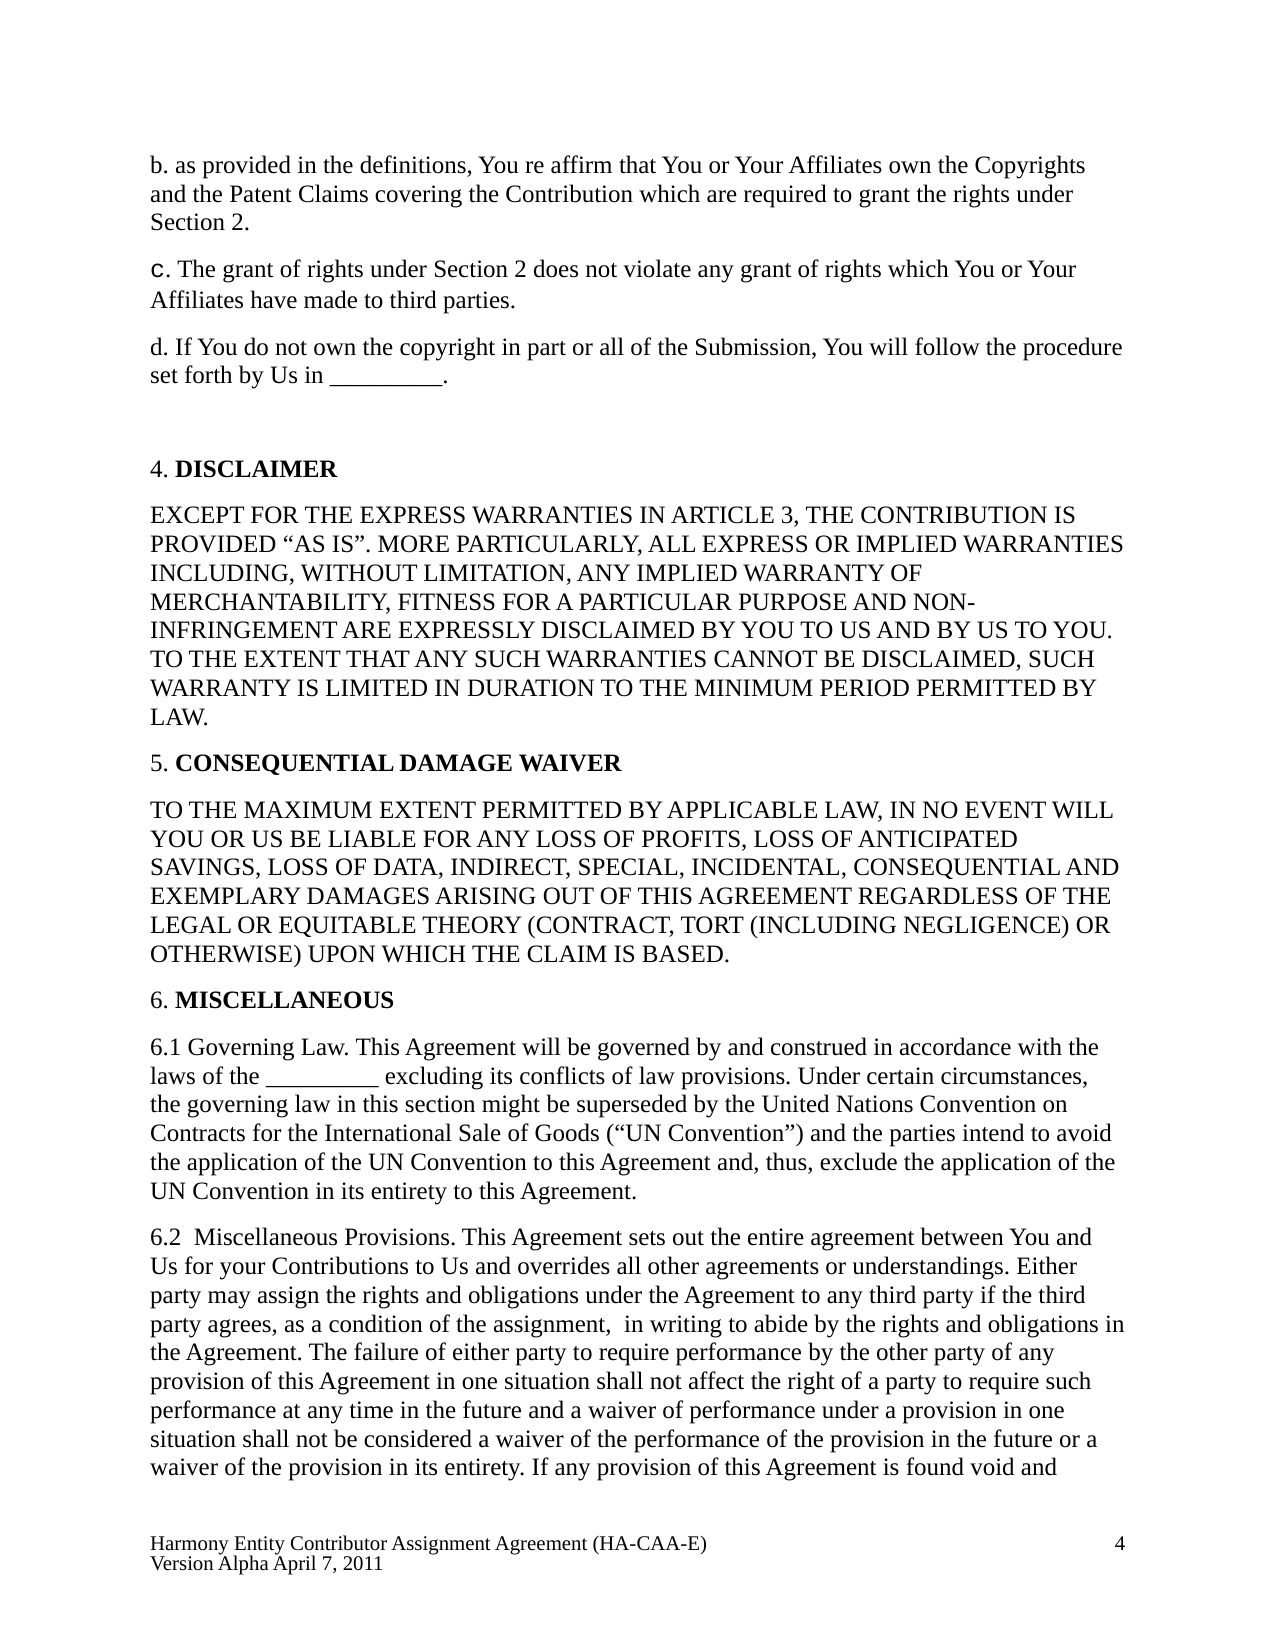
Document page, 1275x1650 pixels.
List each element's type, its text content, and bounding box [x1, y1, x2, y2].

text EXCEPT FOR THE EXPRESS WARRANTIES IN ARTICLE 3, THE CONTRIBUTION IS PROVIDED “AS IS”. MORE PARTICULARLY, ALL EXPRESS OR IMPLIED WARRANTIES INCLUDING, WITHOUT LIMITATION, ANY IMPLIED WARRANTY OF MERCHANTABILITY, FITNESS FOR A PARTICULAR PURPOSE AND NON-INFRINGEMENT ARE EXPRESSLY DISCLAIMED BY YOU TO US AND BY US TO YOU. TO THE EXTENT THAT ANY SUCH WARRANTIES CANNOT BE DISCLAIMED, SUCH WARRANTY IS LIMITED IN DURATION TO THE MINIMUM PERIOD PERMITTED BY LAW. [150, 500, 1125, 730]
text 5. CONSEQUENTIAL DAMAGE WAIVER [150, 748, 1125, 777]
text 6.2 Miscellaneous Provisions. This Agreement sets out the entire agreement between You and Us for your Contributions to Us and overrides all other agreements or understandings. Either party may assign the rights and obligations under the Agreement to any third party if the third party agrees, as a condition of the assignment, in writing to abide by the rights and obligations in the Agreement. The failure of either party to require performance by the other party of any provision of this Agreement in one situation shall not affect the right of a party to require such performance at any time in the future and a waiver of performance under a provision in one situation shall not be considered a waiver of the performance of the provision in the future or a waiver of the provision in its entirety. If any provision of this Agreement is found void and [150, 1222, 1125, 1481]
text 6. MISCELLANEOUS [150, 985, 1125, 1014]
text b. as provided in the definitions, You re affirm that You or Your Affiliates own the Copyrights and the Patent Claims covering the Contribution which are required to grant the rights under Section 2. [150, 150, 1125, 236]
text 4. DISCLAIMER [150, 454, 1125, 482]
text c. The grant of rights under Section 2 does not violate any grant of rights which You or Your Affiliates have made to third parties. [150, 254, 1125, 314]
text d. If You do not own the copyright in part or all of the Submission, You will follow the procedure set forth by Us in _________. [150, 332, 1125, 389]
text 6.1 Governing Law. This Agreement will be governed by and construed in accordance with the laws of the _________ excluding its conflicts of law provisions. Under certain circumstances, the governing law in this section might be superseded by the United Nations Convention on Contracts for the International Sale of Goods (“UN Convention”) and the parties intend to avoid the application of the UN Convention to this Agreement and, thus, exclude the application of the UN Convention in its entirety to this Agreement. [150, 1032, 1125, 1204]
text TO THE MAXIMUM EXTENT PERMITTED BY APPLICABLE LAW, IN NO EVENT WILL YOU OR US BE LIABLE FOR ANY LOSS OF PROFITS, LOSS OF ANTICIPATED SAVINGS, LOSS OF DATA, INDIRECT, SPECIAL, INCIDENTAL, CONSEQUENTIAL AND EXEMPLARY DAMAGES ARISING OUT OF THIS AGREEMENT REGARDLESS OF THE LEGAL OR EQUITABLE THEORY (CONTRACT, TORT (INCLUDING NEGLIGENCE) OR OTHERWISE) UPON WHICH THE CLAIM IS BASED. [150, 795, 1125, 967]
